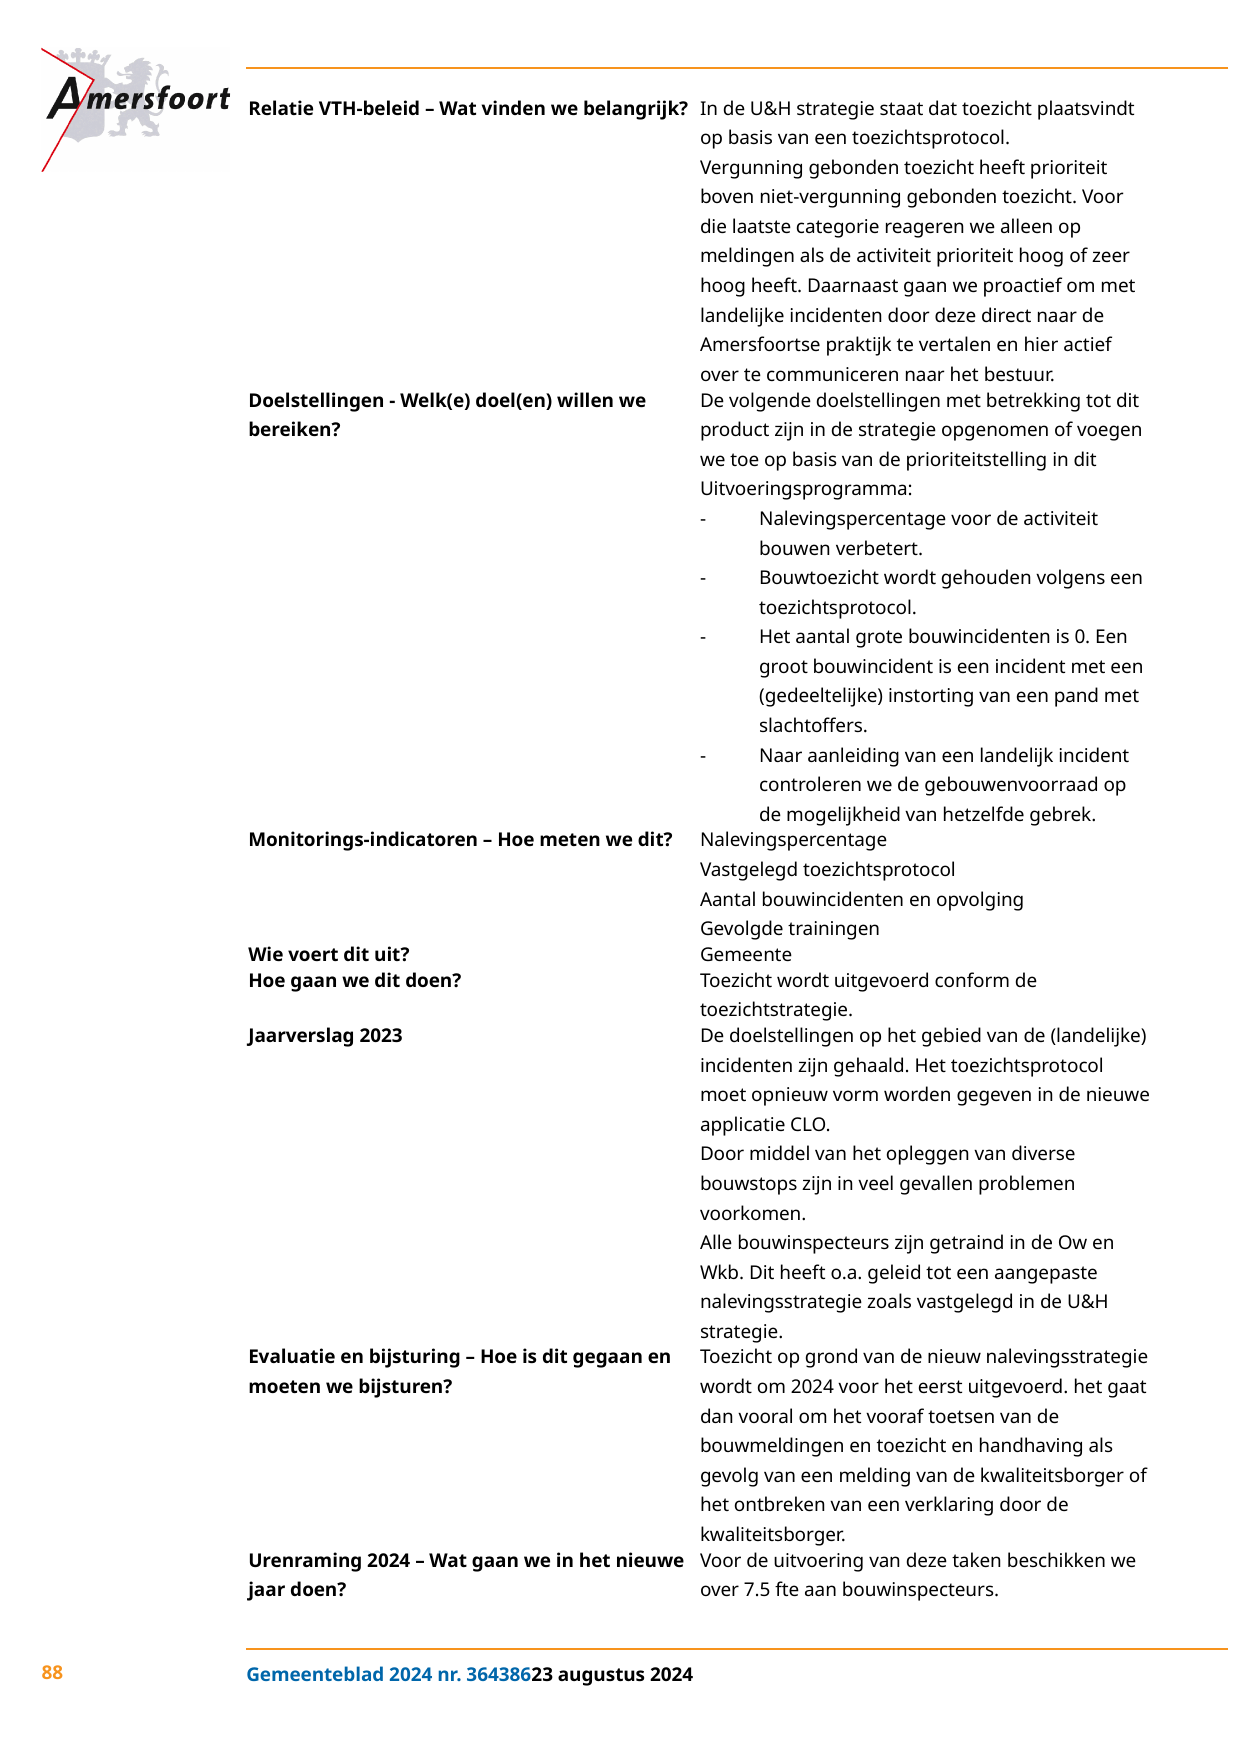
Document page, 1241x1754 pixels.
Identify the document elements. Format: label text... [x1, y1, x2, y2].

table_cell In de U&H strategie staat dat toezicht plaatsvindt op basis van een toezichtsprotocol. Vergunning gebonden toezicht heeft prioriteit boven niet-vergunning gebonden toezicht. Voor die laatste categorie reageren we alleen op meldingen als de activiteit prioriteit hoog of zeer hoog heeft. Daarnaast gaan we proactief om met landelijke incidenten door deze direct naar de Amersfoortse praktijk te vertalen en hier actief over te communiceren naar het bestuur. [700, 95, 1152, 387]
table_cell Toezicht op grond van de nieuw nalevingsstrategie wordt om 2024 voor het eerst uitgevoerd. het gaat dan vooral om het vooraf toetsen van de bouwmeldingen en toezicht en handhaving als gevolg van een melding van de kwaliteitsborger of het ontbreken van een verklaring door de kwaliteitsborger. [700, 1344, 1152, 1547]
table_cell Hoe gaan we dit doen? [248, 967, 700, 1022]
table_cell De volgende doelstellingen met betrekking tot dit product zijn in de strategie opgenomen of voegen we toe op basis van de prioriteitstelling in dit Uitvoeringsprogramma: Nalevingspercentage voor de activiteit bouwen verbetert. Bouwtoezicht wordt gehouden volgens een toezichtsprotocol. Het aantal grote bouwincidenten is 0. Een groot bouwincident is een incident met een (gedeeltelijke) instorting van een pand met slachtoffers. Naar aanleiding van een landelijk incident controleren we de gebouwenvoorraad op de mogelijkheid van hetzelfde gebrek. [700, 387, 1152, 827]
table_cell Evaluatie en bijsturing – Hoe is dit gegaan en moeten we bijsturen? [248, 1344, 700, 1547]
picture [41, 47, 231, 172]
table_cell Monitorings-indicatoren – Hoe meten we dit? [248, 827, 700, 941]
table_cell De doelstellingen op het gebied van de (landelijke) incidenten zijn gehaald. Het toezichtsprotocol moet opnieuw vorm worden gegeven in de nieuwe applicatie CLO. Door middel van het opleggen van diverse bouwstops zijn in veel gevallen problemen voorkomen. Alle bouwinspecteurs zijn getraind in de Ow en Wkb. Dit heeft o.a. geleid tot een aangepaste nalevingsstrategie zoals vastgelegd in de U&H strategie. [700, 1022, 1152, 1344]
table_cell Toezicht wordt uitgevoerd conform de toezichtstrategie. [700, 967, 1152, 1022]
table_cell Voor de uitvoering van deze taken beschikken we over 7.5 fte aan bouwinspecteurs. [700, 1547, 1152, 1602]
table_cell Nalevingspercentage Vastgelegd toezichtsprotocol Aantal bouwincidenten en opvolging Gevolgde trainingen [700, 827, 1152, 941]
table_cell Wie voert dit uit? [248, 941, 700, 967]
table_cell Gemeente [700, 941, 1152, 967]
table_cell Jaarverslag 2023 [248, 1022, 700, 1344]
table_cell Urenraming 2024 – Wat gaan we in het nieuwe jaar doen? [248, 1547, 700, 1602]
table_cell Relatie VTH-beleid – Wat vinden we belangrijk? [248, 95, 700, 387]
table_cell Doelstellingen - Welk(e) doel(en) willen we bereiken? [248, 387, 700, 827]
